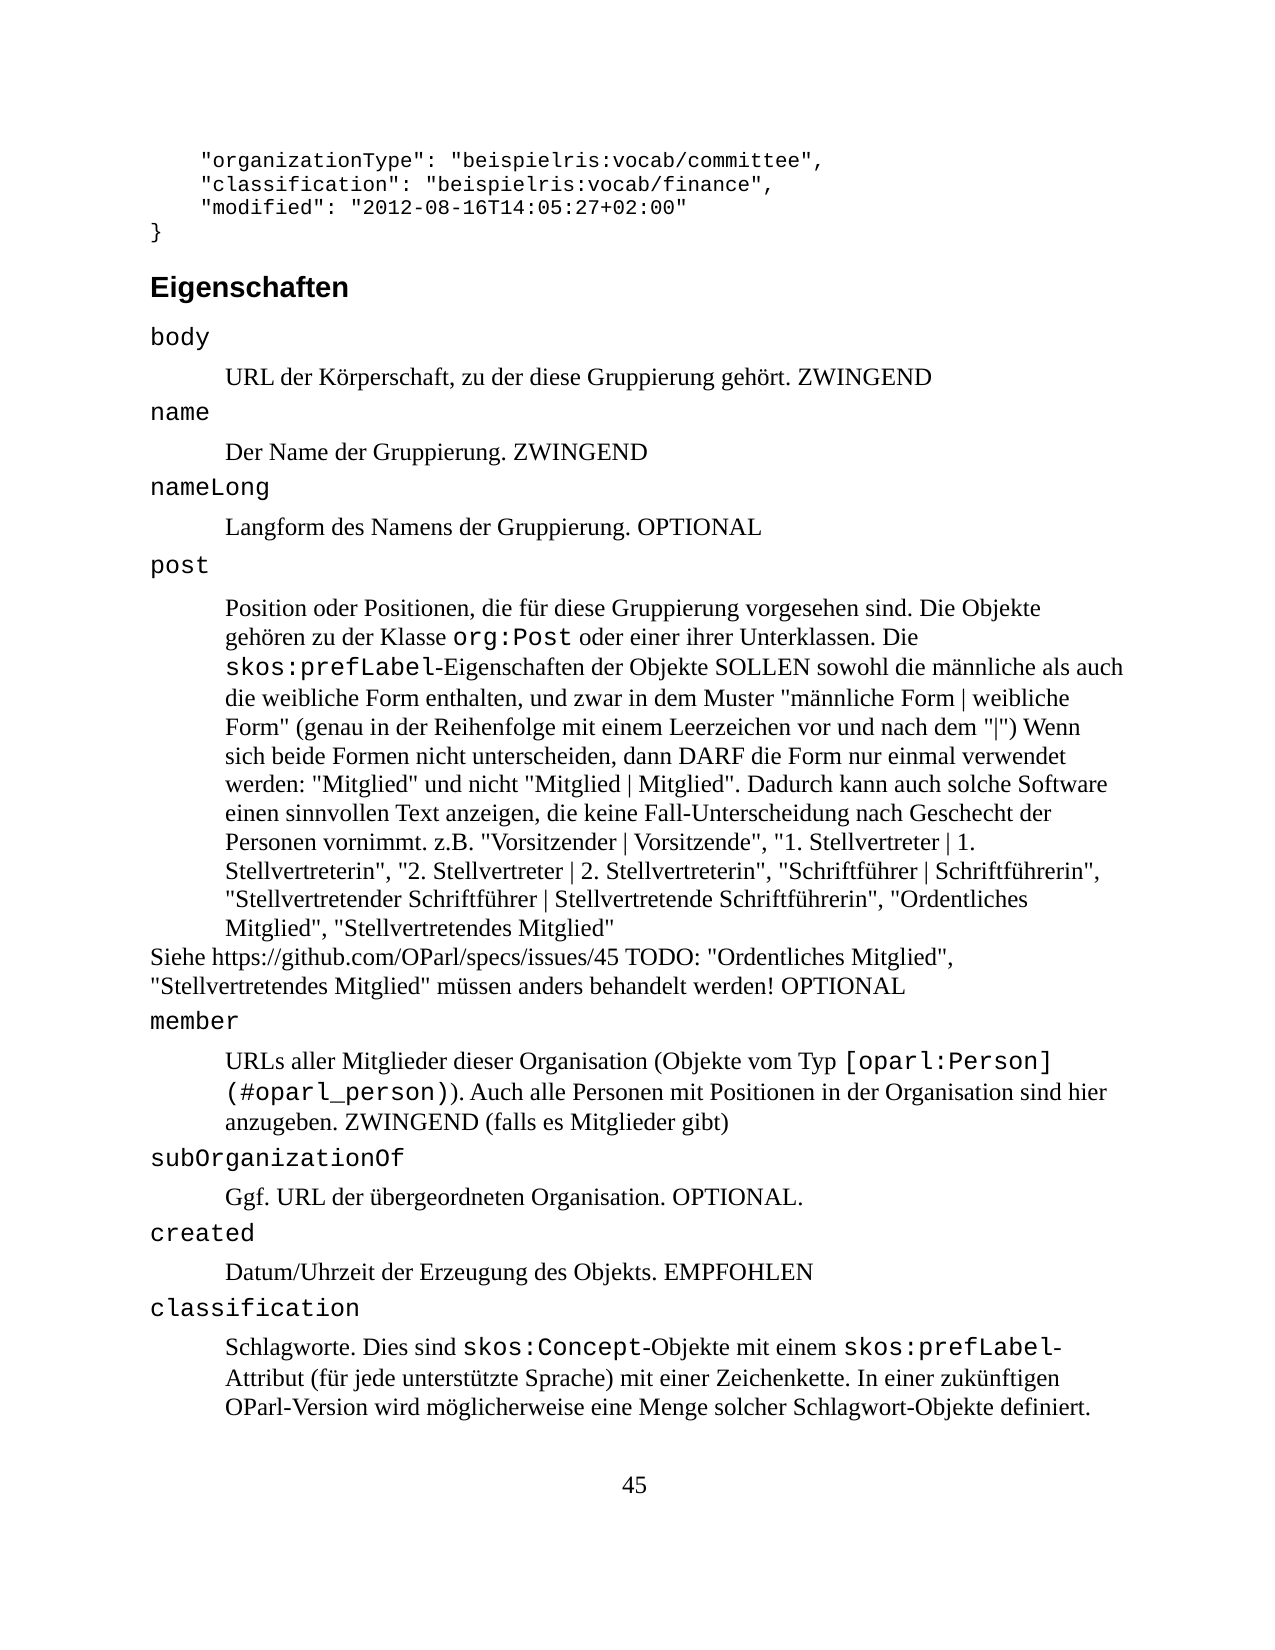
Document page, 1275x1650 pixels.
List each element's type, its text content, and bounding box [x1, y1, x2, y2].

text "modified": "2012-08-16T14:05:27+02:00" [150, 197, 1125, 221]
text "organizationType": "beispielris:vocab/committee", [150, 150, 1125, 174]
text "classification": "beispielris:vocab/finance", [150, 174, 1125, 197]
text Siehe https://github.com/OParl/specs/issues/45 TODO: "Ordentliches Mitglied", "Stellvertretendes Mitglied" müssen anders behandelt werden! OPTIONAL [150, 942, 1125, 999]
text created [150, 1220, 1125, 1248]
text Der Name der Gruppierung. ZWINGEND [225, 437, 1125, 466]
text Datum/Uhrzeit der Erzeugung des Objekts. EMPFOHLEN [225, 1257, 1125, 1286]
text subOrganizationOf [150, 1145, 1125, 1173]
text URL der Körperschaft, zu der diese Gruppierung gehört. ZWINGEND [225, 362, 1125, 391]
subtitle Eigenschaften [150, 269, 1125, 303]
text name [150, 399, 1125, 428]
text Langform des Namens der Gruppierung. OPTIONAL [225, 512, 1125, 541]
text Ggf. URL der übergeordneten Organisation. OPTIONAL. [225, 1182, 1125, 1211]
text URLs aller Mitglieder dieser Organisation (Objekte vom Typ [oparl:Person](#oparl_person)). Auch alle Personen mit Positionen in der Organisation sind hier anzugeben. ZWINGEND (falls es Mitglieder gibt) [225, 1046, 1125, 1136]
text member [150, 1008, 1125, 1037]
text post [150, 553, 1125, 581]
text body [150, 324, 1125, 353]
text } [150, 221, 1125, 244]
text Position oder Positionen, die für diese Gruppierung vorgesehen sind. Die Objekte gehören zu der Klasse org:Post oder einer ihrer Unterklassen. Die skos:prefLabel-Eigenschaften der Objekte SOLLEN sowohl die männliche als auch die weibliche Form enthalten, und zwar in dem Muster "männliche Form | weibliche Form" (genau in der Reihenfolge mit einem Leerzeichen vor und nach dem "|") Wenn sich beide Formen nicht unterscheiden, dann DARF die Form nur einmal verwendet werden: "Mitglied" und nicht "Mitglied | Mitglied". Dadurch kann auch solche Software einen sinnvollen Text anzeigen, die keine Fall-Unterscheidung nach Geschecht der Personen vornimmt. z.B. "Vorsitzender | Vorsitzende", "1. Stellvertreter | 1. Stellvertreterin", "2. Stellvertreter | 2. Stellvertreterin", "Schriftführer | Schriftführerin", "Stellvertretender Schriftführer | Stellvertretende Schriftführerin", "Ordentliches Mitglied", "Stellvertretendes Mitglied" [225, 593, 1125, 942]
text classification [150, 1295, 1125, 1323]
text Schlagworte. Dies sind skos:Concept-Objekte mit einem skos:prefLabel-Attribut (für jede unterstützte Sprache) mit einer Zeichenkette. In einer zukünftigen OParl-Version wird möglicherweise eine Menge solcher Schlagwort-Objekte definiert. [225, 1332, 1125, 1421]
text nameLong [150, 474, 1125, 503]
